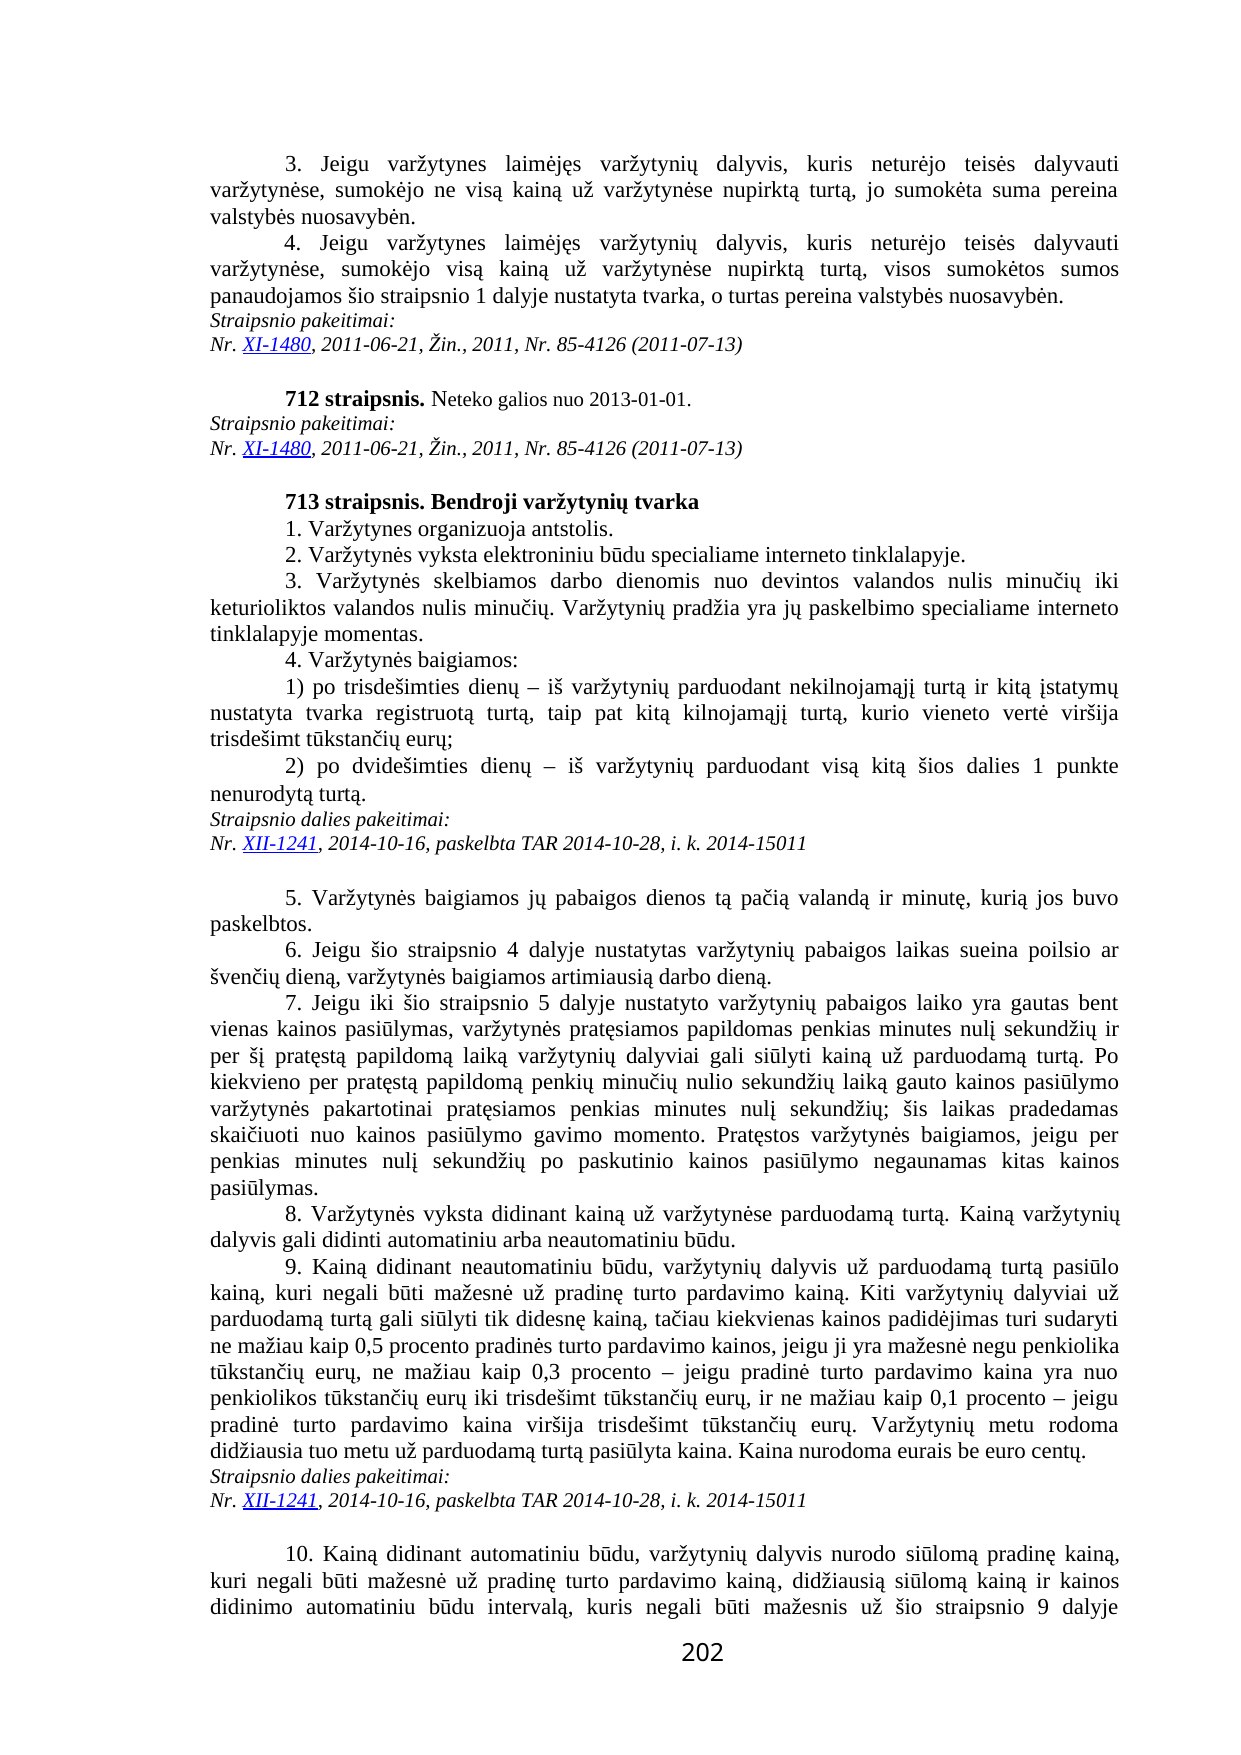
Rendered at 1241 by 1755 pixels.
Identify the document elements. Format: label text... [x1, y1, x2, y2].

text 10. Kainą didinant automatiniu būdu, varžytynių dalyvis nurodo siūlomą pradinę kainą, kuri negali būti mažesnė už pradinę turto pardavimo kainą, didžiausią siūlomą kainą ir kainos didinimo automatiniu būdu intervalą, kuris negali būti mažesnis už šio straipsnio 9 dalyje [210, 1540, 1120, 1619]
text 9. Kainą didinant neautomatiniu būdu, varžytynių dalyvis už parduodamą turtą pasiūlo kainą, kuri negali būti mažesnė už pradinę turto pardavimo kainą. Kiti varžytynių dalyviai už parduodamą turtą gali siūlyti tik didesnę kainą, tačiau kiekvienas kainos padidėjimas turi sudaryti ne mažiau kaip 0,5 procento pradinės turto pardavimo kainos, jeigu ji yra mažesnė negu penkiolika tūkstančių eurų, ne mažiau kaip 0,3 procento – jeigu pradinė turto pardavimo kaina yra nuo penkiolikos tūkstančių eurų iki trisdešimt tūkstančių eurų, ir ne mažiau kaip 0,1 procento – jeigu pradinė turto pardavimo kaina viršija trisdešimt tūkstančių eurų. Varžytynių metu rodoma didžiausia tuo metu už parduodamą turtą pasiūlyta kaina. Kaina nurodoma eurais be euro centų. [210, 1253, 1120, 1463]
text Straipsnio dalies pakeitimai: [210, 1463, 1120, 1488]
text Straipsnio pakeitimai: [210, 308, 1120, 332]
text Nr. XII-1241, 2014-10-16, paskelbta TAR 2014-10-28, i. k. 2014-15011 [210, 831, 1120, 855]
text 5. Varžytynės baigiamos jų pabaigos dienos tą pačią valandą ir minutę, kurią jos buvo paskelbtos. [210, 884, 1120, 936]
text 4. Varžytynės baigiamos: [210, 646, 1120, 673]
text 7. Jeigu iki šio straipsnio 5 dalyje nustatyto varžytynių pabaigos laiko yra gautas bent vienas kainos pasiūlymas, varžytynės pratęsiamos papildomas penkias minutes nulį sekundžių ir per šį pratęstą papildomą laiką varžytynių dalyviai gali siūlyti kainą už parduodamą turtą. Po kiekvieno per pratęstą papildomą penkių minučių nulio sekundžių laiką gauto kainos pasiūlymo varžytynės pakartotinai pratęsiamos penkias minutes nulį sekundžių; šis laikas pradedamas skaičiuoti nuo kainos pasiūlymo gavimo momento. Pratęstos varžytynės baigiamos, jeigu per penkias minutes nulį sekundžių po paskutinio kainos pasiūlymo negaunamas kitas kainos pasiūlymas. [210, 989, 1120, 1200]
text 4. Jeigu varžytynes laimėjęs varžytynių dalyvis, kuris neturėjo teisės dalyvauti varžytynėse, sumokėjo visą kainą už varžytynėse nupirktą turtą, visos sumokėtos sumos panaudojamos šio straipsnio 1 dalyje nustatyta tvarka, o turtas pereina valstybės nuosavybėn. [210, 229, 1120, 308]
text 713 straipsnis. Bendroji varžytynių tvarka [210, 488, 1120, 514]
text Straipsnio pakeitimai: [210, 411, 1120, 435]
text Nr. XII-1241, 2014-10-16, paskelbta TAR 2014-10-28, i. k. 2014-15011 [210, 1488, 1120, 1512]
text 3. Jeigu varžytynes laimėjęs varžytynių dalyvis, kuris neturėjo teisės dalyvauti varžytynėse, sumokėjo ne visą kainą už varžytynėse nupirktą turtą, jo sumokėta suma pereina valstybės nuosavybėn. [210, 150, 1120, 229]
text Nr. XI-1480, 2011-06-21, Žin., 2011, Nr. 85-4126 (2011-07-13) [210, 332, 1120, 356]
text Nr. XI-1480, 2011-06-21, Žin., 2011, Nr. 85-4126 (2011-07-13) [210, 435, 1120, 459]
text Straipsnio dalies pakeitimai: [210, 807, 1120, 831]
text 2. Varžytynės vyksta elektroniniu būdu specialiame interneto tinklalapyje. [210, 541, 1120, 567]
text 712 straipsnis. Neteko galios nuo 2013-01-01. [210, 385, 1120, 411]
text 8. Varžytynės vyksta didinant kainą už varžytynėse parduodamą turtą. Kainą varžytynių dalyvis gali didinti automatiniu arba neautomatiniu būdu. [210, 1200, 1120, 1253]
text 6. Jeigu šio straipsnio 4 dalyje nustatytas varžytynių pabaigos laikas sueina poilsio ar švenčių dieną, varžytynės baigiamos artimiausią darbo dieną. [210, 936, 1120, 989]
text 3. Varžytynės skelbiamos darbo dienomis nuo devintos valandos nulis minučių iki keturioliktos valandos nulis minučių. Varžytynių pradžia yra jų paskelbimo specialiame interneto tinklalapyje momentas. [210, 567, 1120, 646]
text 2) po dvidešimties dienų – iš varžytynių parduodant visą kitą šios dalies 1 punkte nenurodytą turtą. [210, 752, 1120, 807]
text 1) po trisdešimties dienų – iš varžytynių parduodant nekilnojamąjį turtą ir kitą įstatymų nustatyta tvarka registruotą turtą, taip pat kitą kilnojamąjį turtą, kurio vieneto vertė viršija trisdešimt tūkstančių eurų; [210, 673, 1120, 752]
text 1. Varžytynes organizuoja antstolis. [210, 514, 1120, 541]
